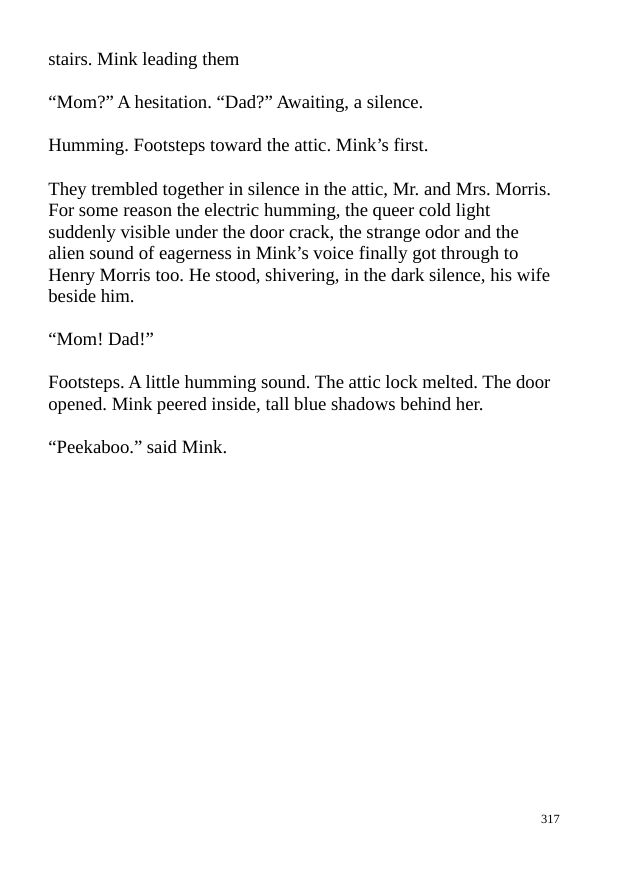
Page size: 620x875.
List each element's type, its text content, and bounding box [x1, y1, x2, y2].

text stairs. Mink leading them “Mom?” A hesitation. “Dad?” Awaiting, a silence. Humming. Footsteps toward the attic. Mink’s first. They trembled together in silence in the attic, Mr. and Mrs. Morris. For some reason the electric humming, the queer cold light suddenly visible under the door crack, the strange odor and the alien sound of eagerness in Mink’s voice finally got through to Henry Morris too. He stood, shivering, in the dark silence, his wife beside him. “Mom! Dad!” Footsteps. A little humming sound. The attic lock melted. The door opened. Mink peered inside, tall blue shadows behind her. “Peekaboo.” said Mink. [48, 48, 559, 458]
